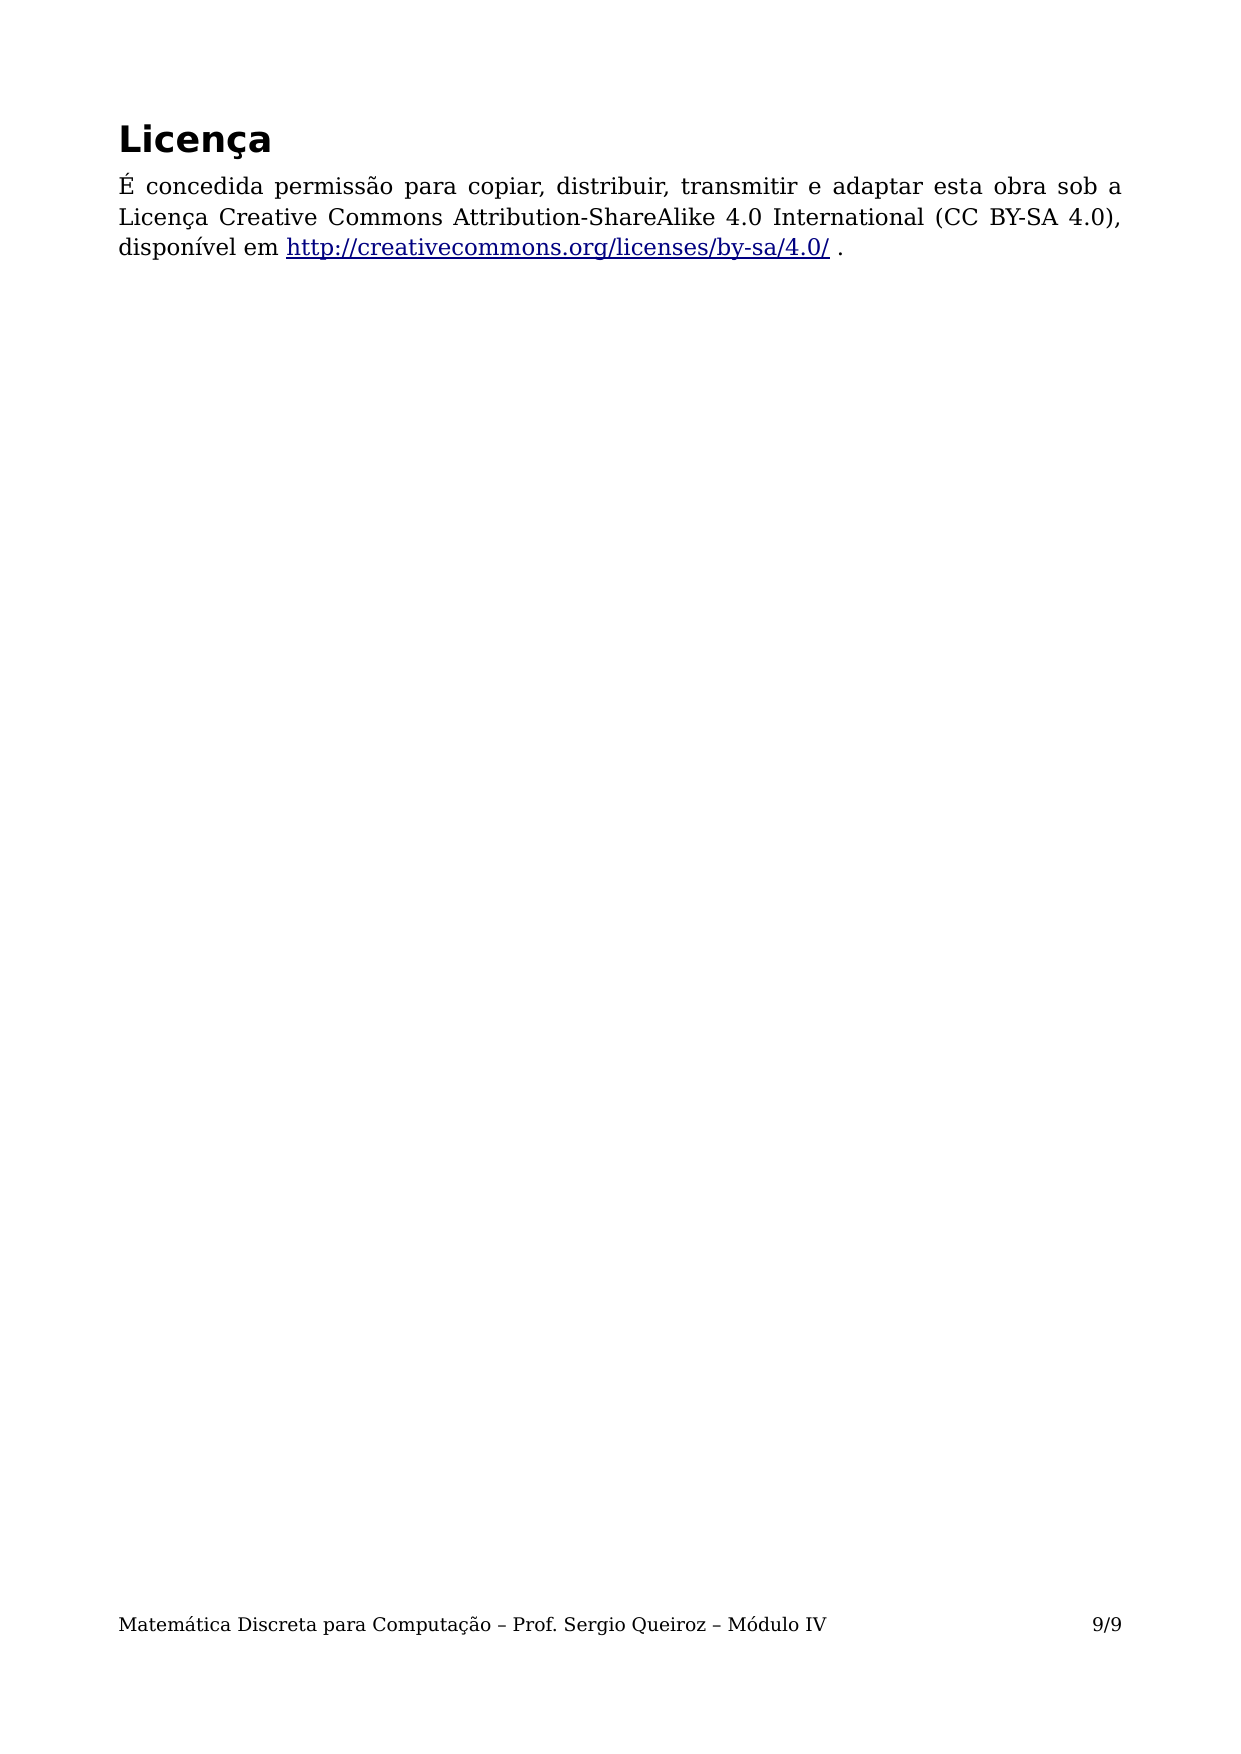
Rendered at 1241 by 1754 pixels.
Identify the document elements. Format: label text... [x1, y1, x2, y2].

subtitle Licença [118, 118, 1122, 161]
text É concedida permissão para copiar, distribuir, transmitir e adaptar esta obra sob a Licença Creative Commons Attribution-ShareAlike 4.0 International (CC BY-SA 4.0), disponível em http://creativecommons.org/licenses/by-sa/4.0/ . [118, 173, 1122, 261]
